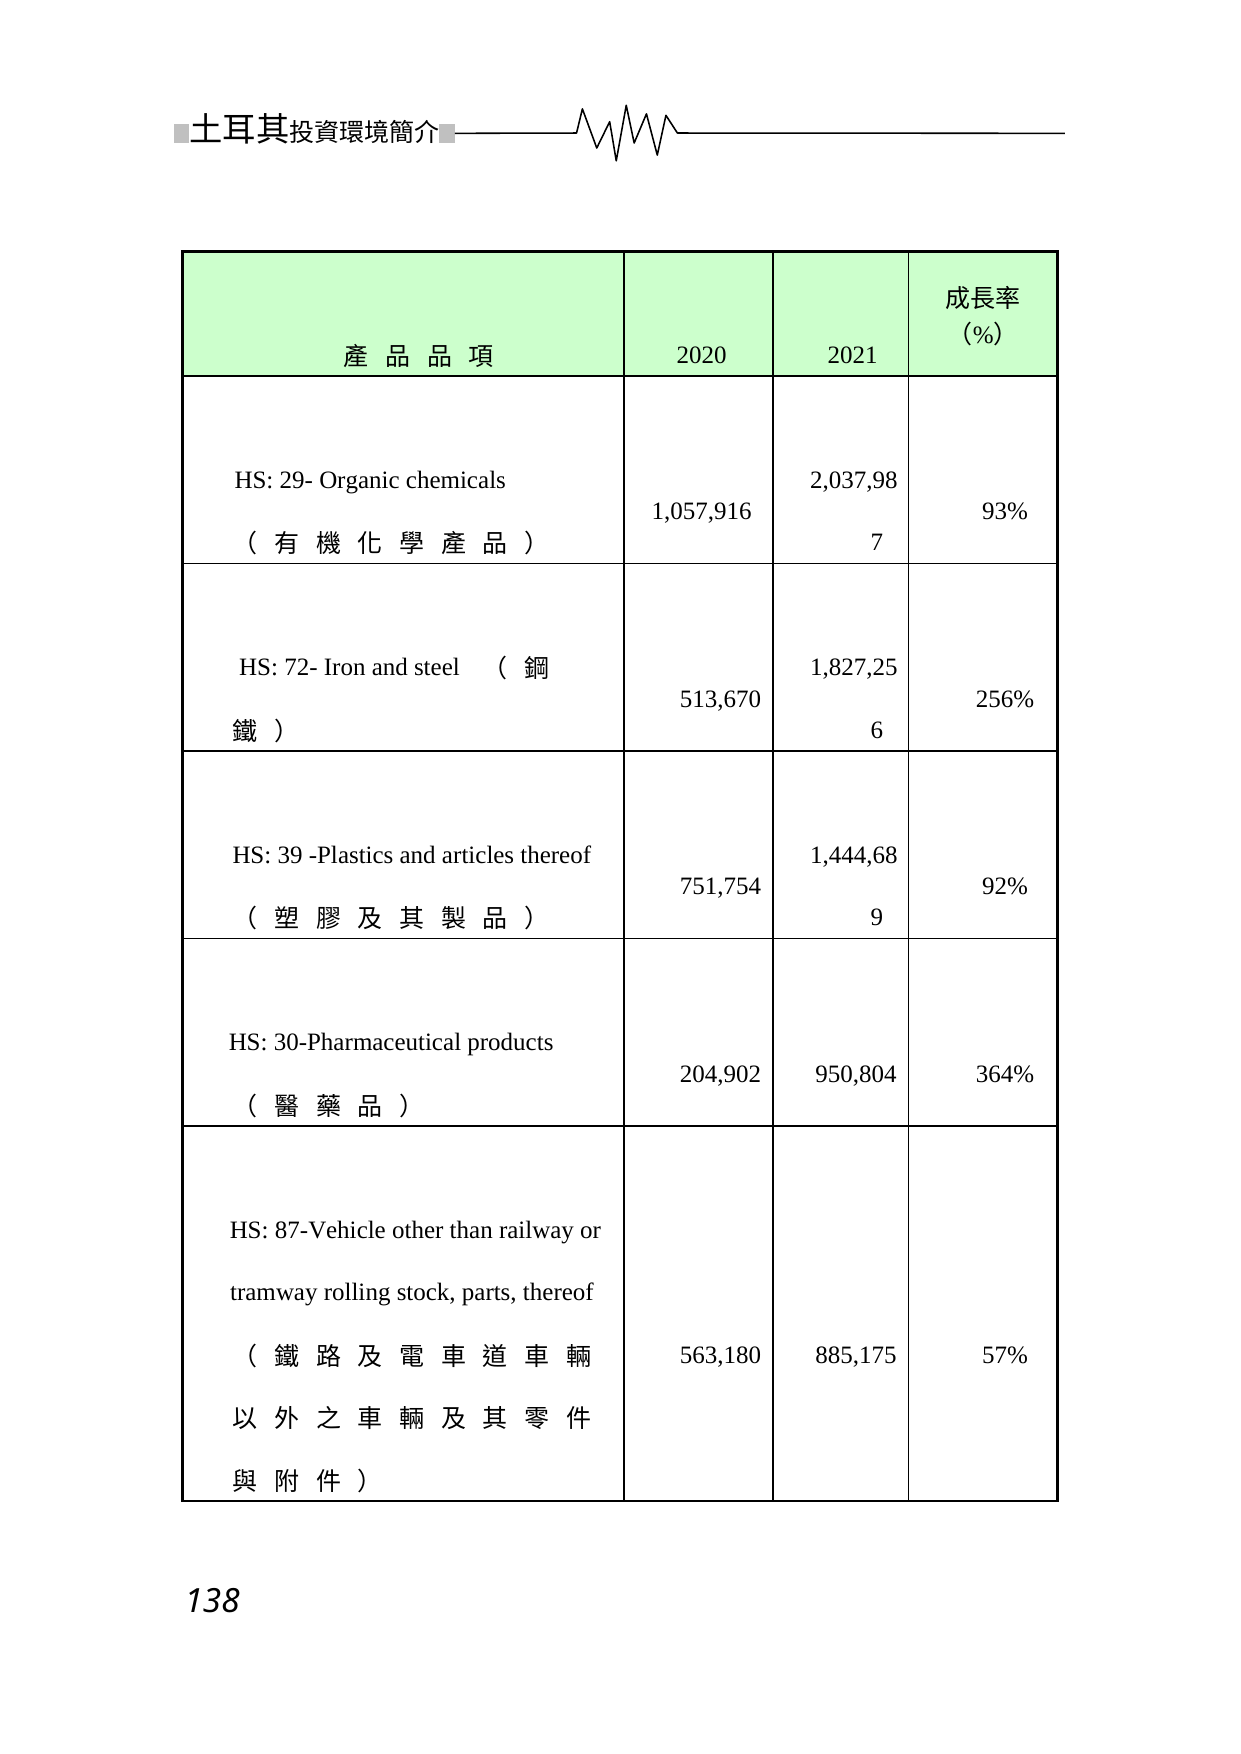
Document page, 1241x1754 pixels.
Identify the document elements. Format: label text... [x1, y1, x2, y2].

table_cell 93% [909, 377, 1056, 563]
table_cell 57% [909, 1127, 1056, 1500]
table_header 成長率（%） [909, 253, 1056, 375]
table_cell HS: 30-Pharmaceutical products （醫藥品） [184, 939, 623, 1125]
table_cell 751,754 [625, 752, 772, 938]
table_cell 1,444,689 [774, 752, 908, 938]
table_header 產品品項 [184, 253, 623, 375]
table_cell 885,175 [774, 1127, 908, 1500]
table_cell HS: 29- Organic chemicals （有機化學產品） [184, 377, 623, 563]
table_cell HS: 72- Iron and steel（鋼鐵） [184, 564, 623, 750]
table_header 2021 [774, 253, 908, 375]
table_cell 1,827,256 [774, 564, 908, 750]
table_cell 563,180 [625, 1127, 772, 1500]
table_cell 513,670 [625, 564, 772, 750]
table_cell 2,037,987 [774, 377, 908, 563]
table_cell HS: 87-Vehicle other than railway or tramway rolling stock, parts, thereof （鐵路及電車道車輛以外之車輛及其零件與附件） [184, 1127, 623, 1500]
table_cell 364% [909, 939, 1056, 1125]
table_cell 256% [909, 564, 1056, 750]
table_header 2020 [625, 253, 772, 375]
table_cell HS: 39 -Plastics and articles thereof （塑膠及其製品） [184, 752, 623, 938]
table_cell 92% [909, 752, 1056, 938]
table_cell 950,804 [774, 939, 908, 1125]
table_cell 204,902 [625, 939, 772, 1125]
table_cell 1,057,916 [625, 377, 772, 563]
